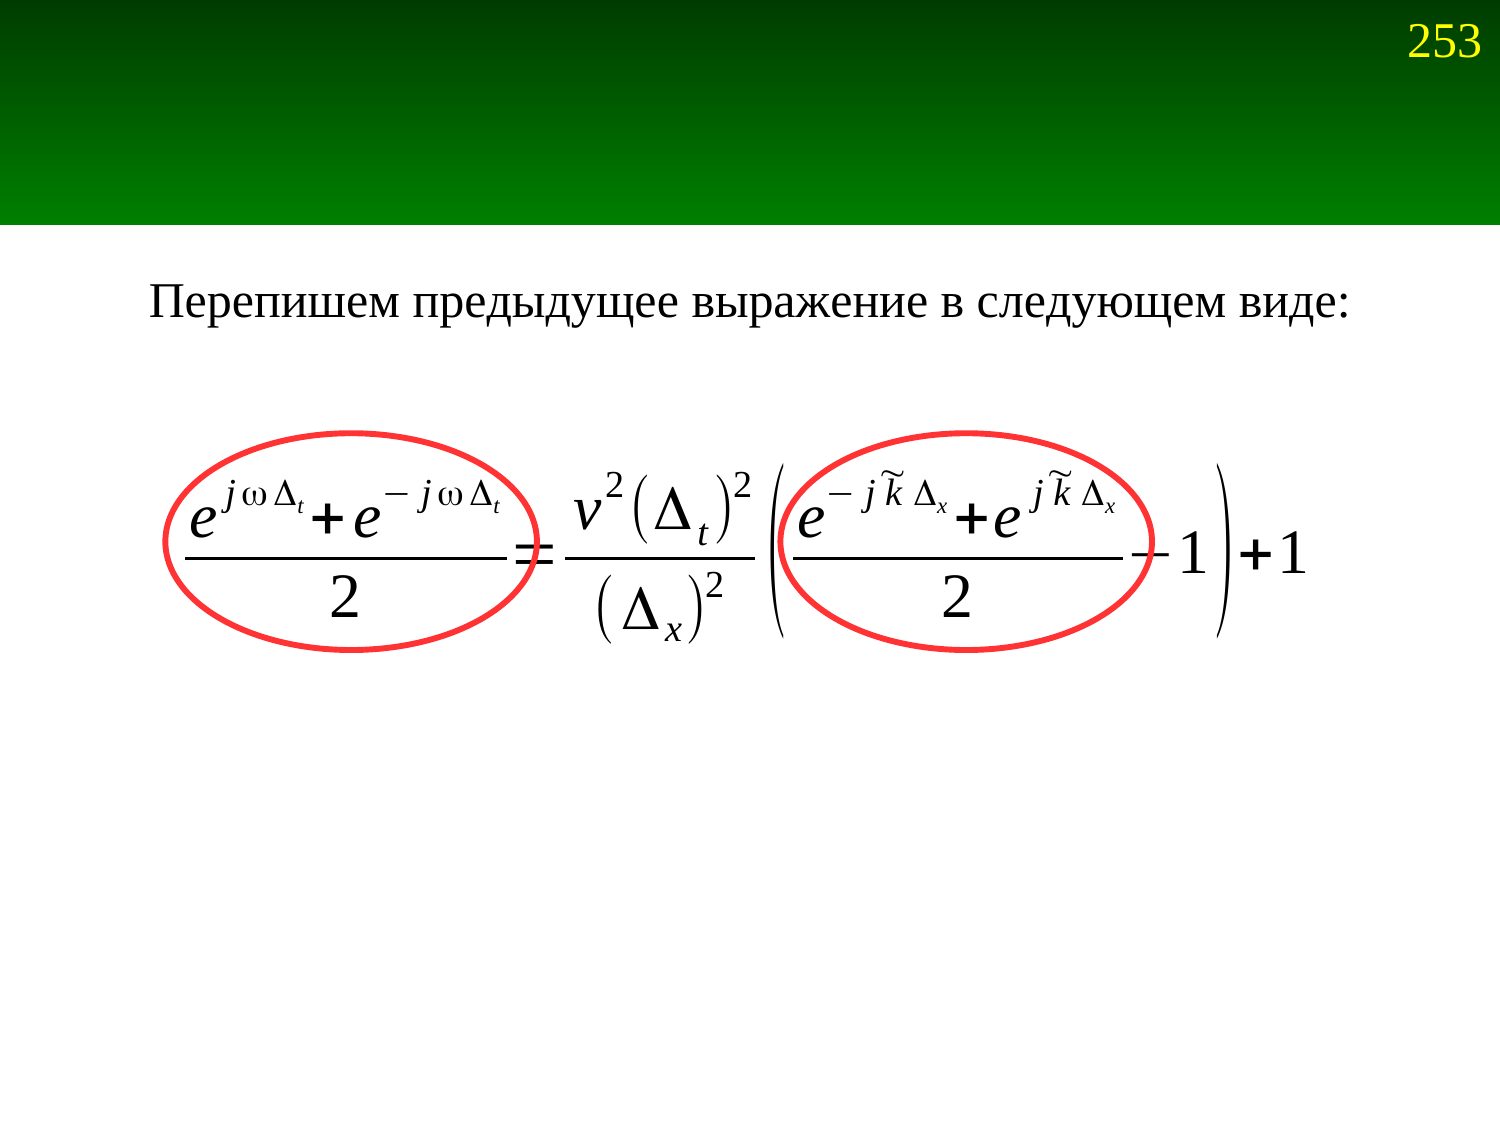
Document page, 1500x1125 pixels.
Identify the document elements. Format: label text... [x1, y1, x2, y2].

text_box Перепишем предыдущее выражение в следующем виде: [133, 260, 1367, 336]
chart [1010, 458, 1326, 651]
chart [169, 458, 533, 647]
chart [165, 564, 307, 651]
chart [784, 458, 1149, 647]
chart [395, 458, 922, 651]
chart [165, 458, 224, 519]
